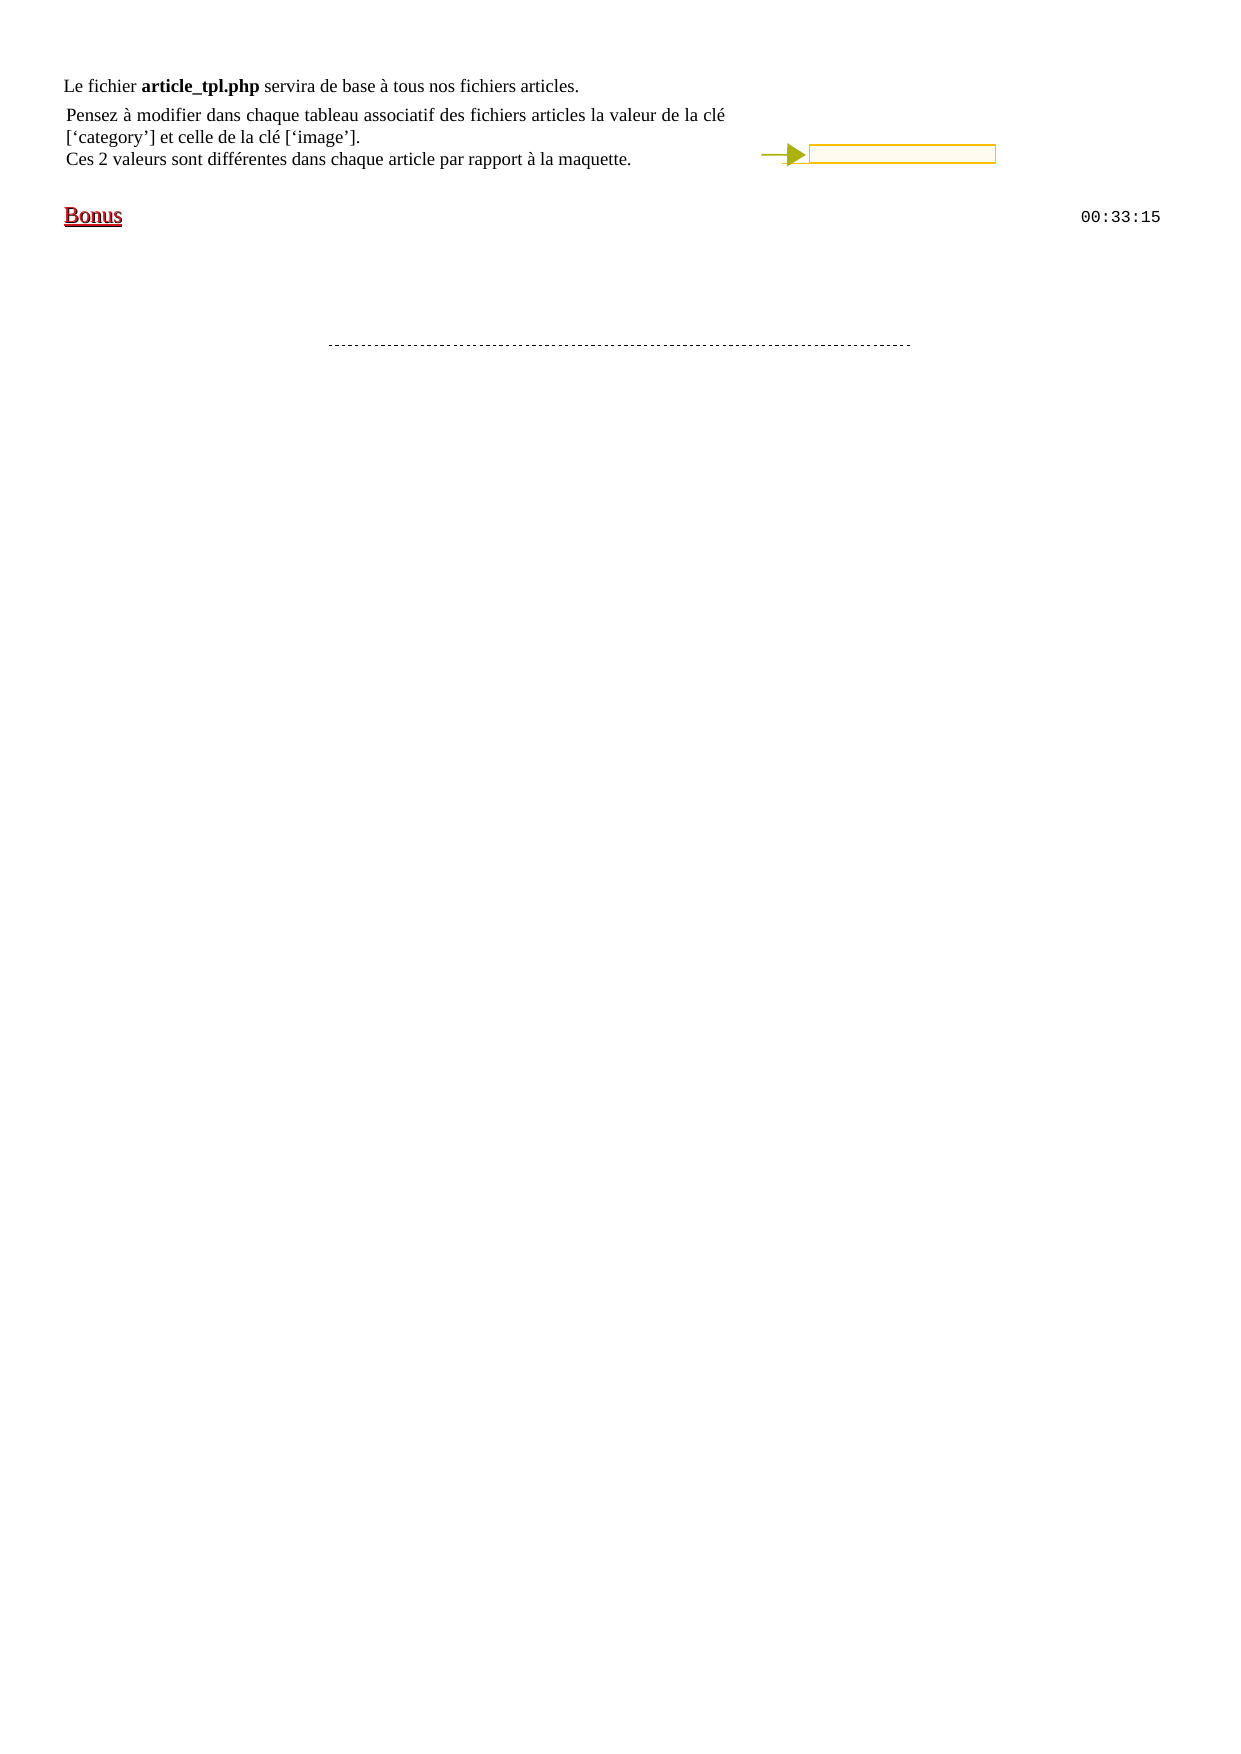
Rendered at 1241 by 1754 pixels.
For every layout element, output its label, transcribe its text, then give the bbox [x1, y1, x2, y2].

text Le fichier article_tpl.php servira de base à tous nos fichiers articles. [63, 75, 1165, 97]
text Bonus 00:33:15 [63, 201, 1165, 228]
